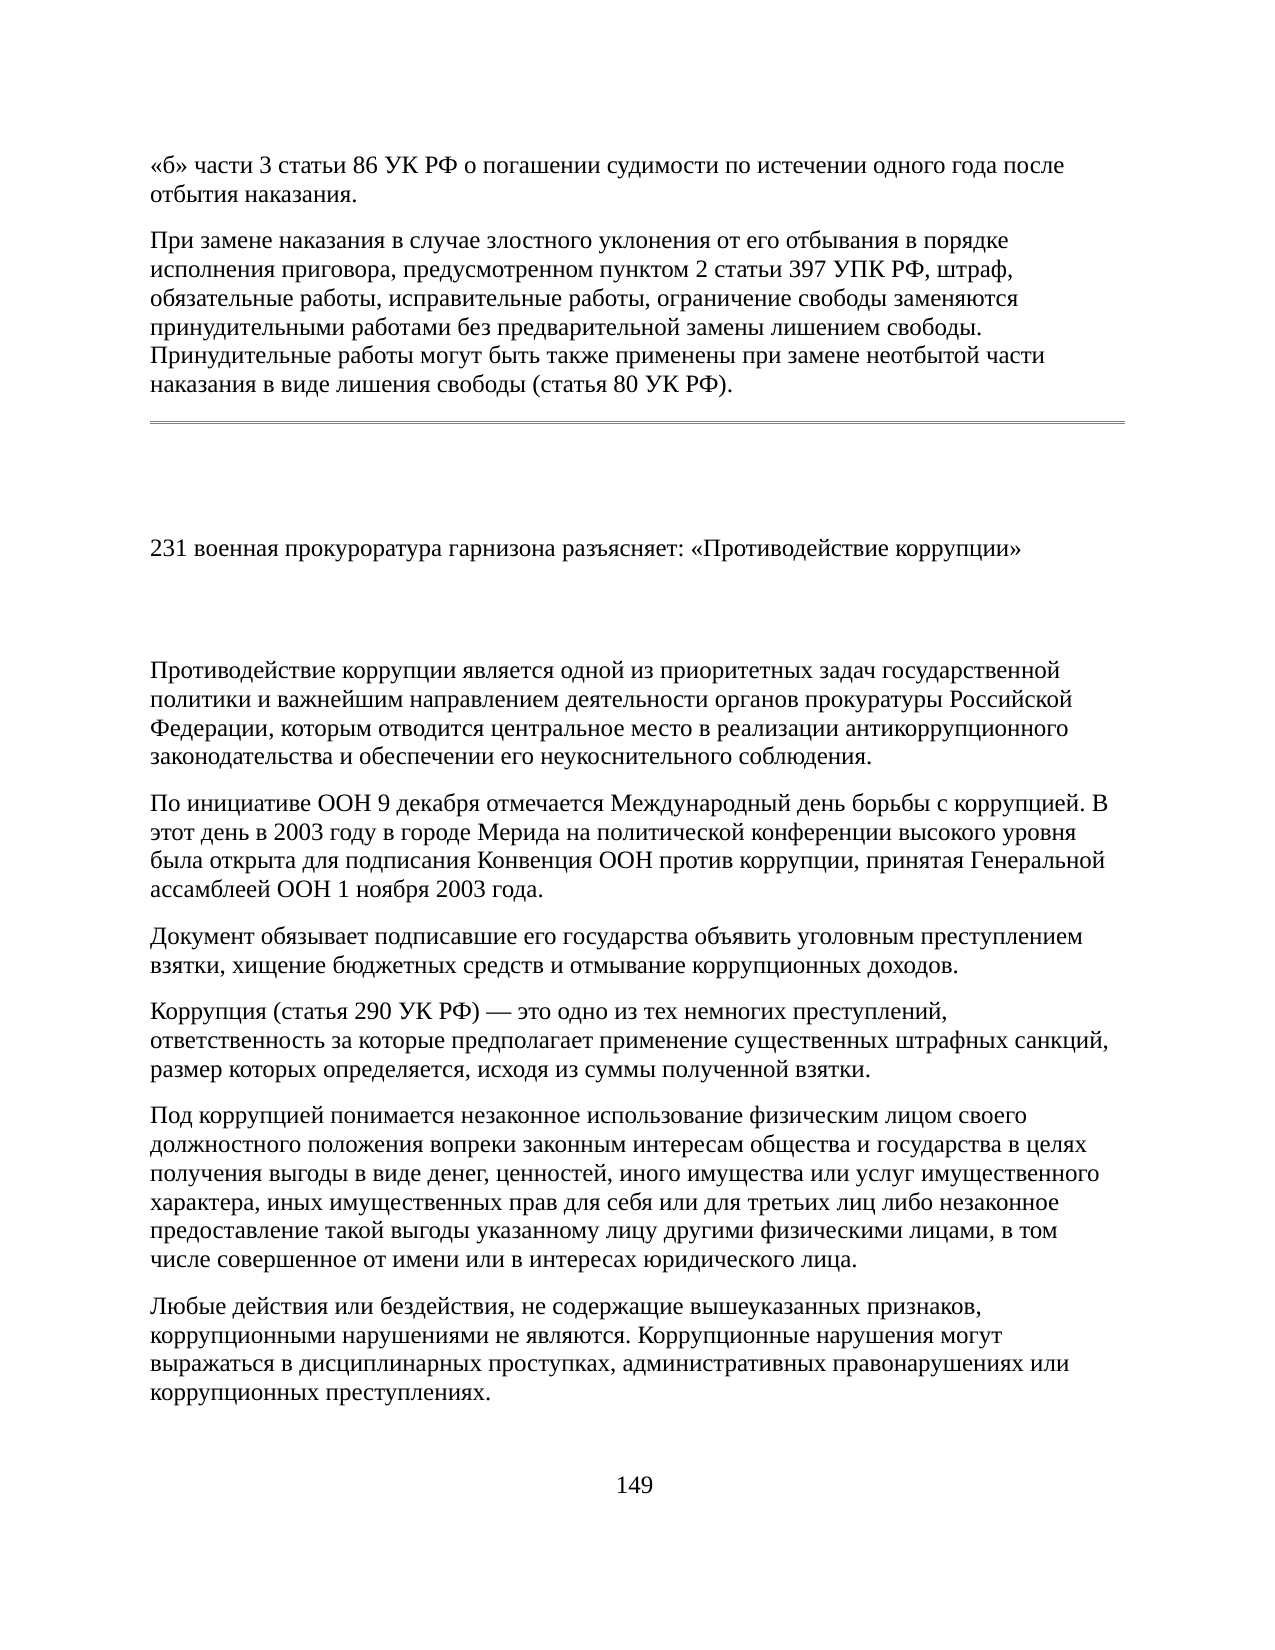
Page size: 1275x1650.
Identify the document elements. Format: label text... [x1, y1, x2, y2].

text 231 военная прокуроратура гарнизона разъясняет: «Противодействие коррупции» [150, 533, 1125, 562]
text Документ обязывает подписавшие его государства объявить уголовным преступлением взятки, хищение бюджетных средств и отмывание коррупционных доходов. [150, 921, 1125, 978]
text При замене наказания в случае злостного уклонения от его отбывания в порядке исполнения приговора, предусмотренном пунктом 2 статьи 397 УПК РФ, штраф, обязательные работы, исправительные работы, ограничение свободы заменяются принудительными работами без предварительной замены лишением свободы. Принудительные работы могут быть также применены при замене неотбытой части наказания в виде лишения свободы (статья 80 УК РФ). [150, 225, 1125, 398]
text Любые действия или бездействия, не содержащие вышеуказанных признаков, коррупционными нарушениями не являются. Коррупционные нарушения могут выражаться в дисциплинарных проступках, административных правонарушениях или коррупционных преступлениях. [150, 1291, 1125, 1406]
text Коррупция (статья 290 УК РФ) — это одно из тех немногих преступлений, ответственность за которые предполагает применение существенных штрафных санкций, размер которых определяется, исходя из суммы полученной взятки. [150, 996, 1125, 1083]
text Противодействие коррупции является одной из приоритетных задач государственной политики и важнейшим направлением деятельности органов прокуратуры Российской Федерации, которым отводится центральное место в реализации антикоррупционного законодательства и обеспечении его неукоснительного соблюдения. [150, 655, 1125, 770]
text По инициативе ООН 9 декабря отмечается Международный день борьбы с коррупцией. В этот день в 2003 году в городе Мерида на политической конференции высокого уровня была открыта для подписания Конвенция ООН против коррупции, принятая Генеральной ассамблеей ООН 1 ноября 2003 года. [150, 788, 1125, 903]
text Под коррупцией понимается незаконное использование физическим лицом своего должностного положения вопреки законным интересам общества и государства в целях получения выгоды в виде денег, ценностей, иного имущества или услуг имущественного характера, иных имущественных прав для себя или для третьих лиц либо незаконное предоставление такой выгоды указанному лицу другими физическими лицами, в том числе совершенное от имени или в интересах юридического лица. [150, 1101, 1125, 1273]
text «б» части 3 статьи 86 УК РФ о погашении судимости по истечении одного года после отбытия наказания. [150, 150, 1125, 207]
